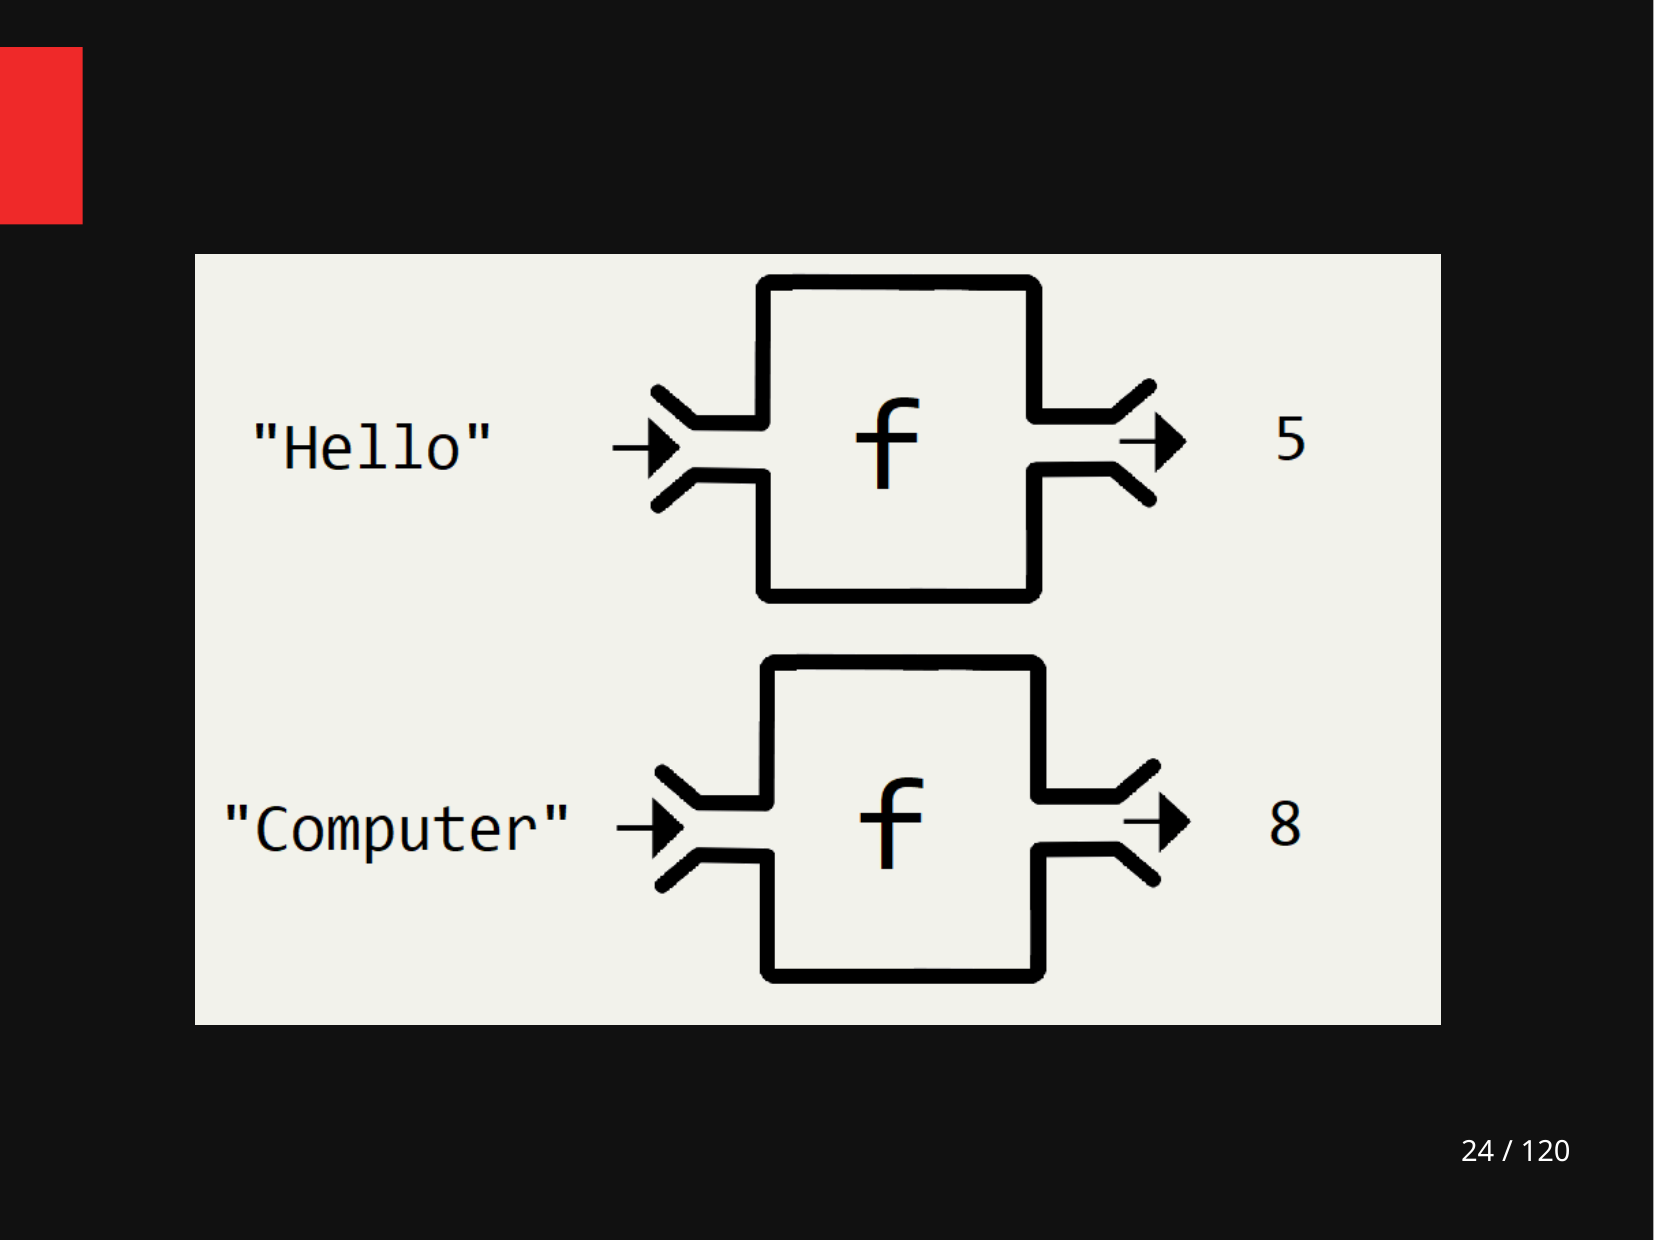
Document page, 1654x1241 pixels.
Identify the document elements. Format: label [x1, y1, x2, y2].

picture [195, 254, 1441, 1025]
